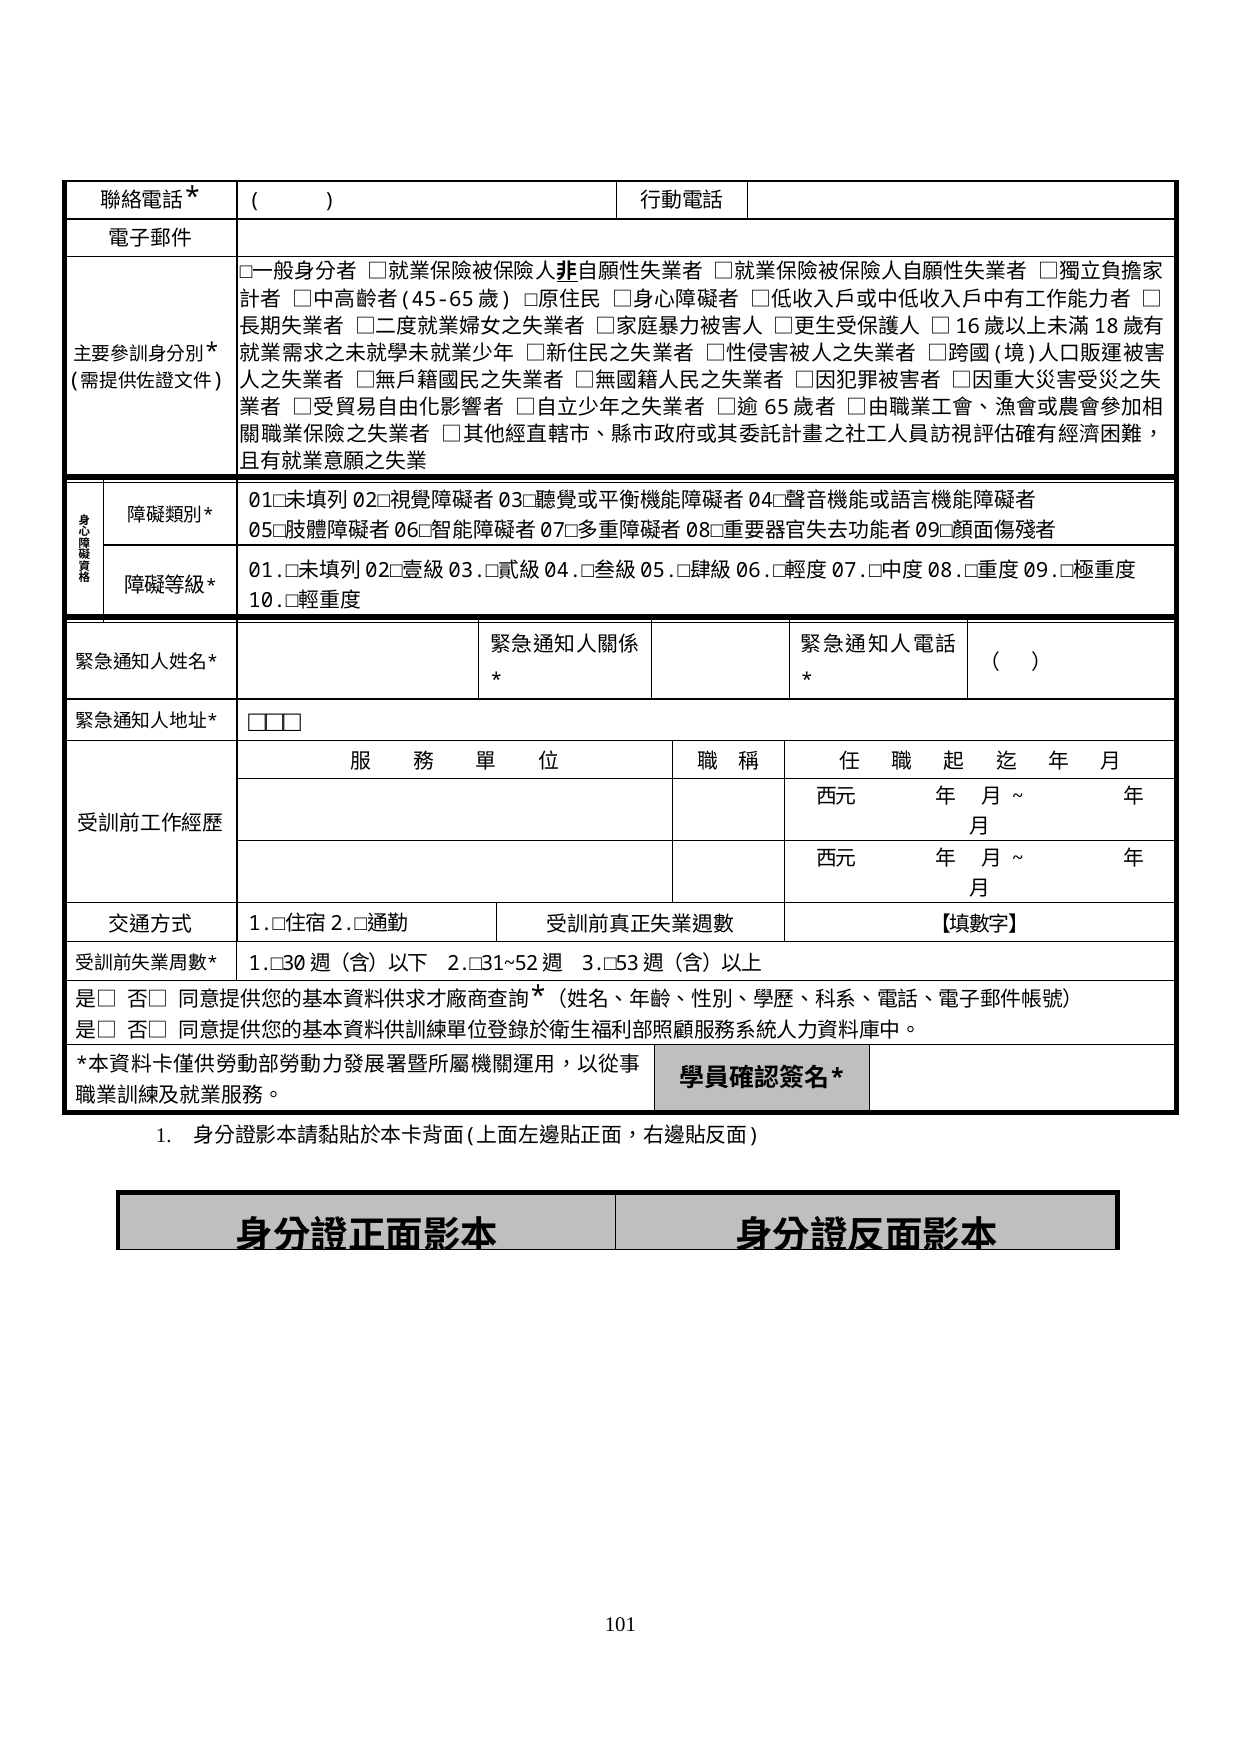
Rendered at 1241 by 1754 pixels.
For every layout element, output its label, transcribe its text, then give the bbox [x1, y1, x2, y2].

table_cell *本資料卡僅供勞動部勞動力發展署暨所屬機關運用，以從事職業訓練及就業服務。 [67, 1045, 654, 1110]
table_cell 緊急通知人姓名* [67, 623, 236, 698]
table_cell 任 職 起 迄 年 月 [785, 741, 1174, 777]
table_cell 學員確認簽名* [655, 1045, 869, 1110]
table_cell 行動電話 [617, 182, 747, 218]
table_cell [652, 623, 789, 698]
table_cell 聯絡電話* [67, 182, 236, 218]
table_cell 身心障礙資格 [67, 483, 103, 614]
table_cell [238, 841, 672, 902]
table_header 身分證反面影本 [616, 1195, 1115, 1249]
table_cell [238, 220, 1174, 256]
table_cell [238, 779, 672, 839]
table_cell [238, 623, 478, 698]
table_cell 電子郵件 [67, 220, 236, 256]
table_header 身分證正面影本 [120, 1195, 615, 1249]
table_cell 服 務 單 位 [238, 741, 672, 777]
table_cell 1.□30週（含）以下 2.□31~52週 3.□53週（含）以上 [237, 942, 1174, 980]
table_cell 受訓前工作經歷 [67, 741, 236, 902]
table_cell [748, 182, 1174, 218]
table_cell 西元 年 月 ~ 年 月 [785, 841, 1174, 902]
table_cell 受訓前真正失業週數 [497, 903, 784, 941]
table_cell 交通方式 [67, 903, 236, 941]
table_cell ( ) [238, 182, 616, 218]
table_cell □一般身分者 □就業保險被保險人非自願性失業者 □就業保險被保險人自願性失業者 □獨立負擔家計者 □中高齡者(45-65歲) □原住民 □身心障礙者 □低收入戶或中低收入戶中有工作能力者 □長期失業者 □二度就業婦女之失業者 □家庭暴力被害人 □更生受保護人 □16歲以上未滿18歲有就業需求之未就學未就業少年 □新住民之失業者 □性侵害被人之失業者 □跨國(境)人口販運被害人之失業者 □無戶籍國民之失業者 □無國籍人民之失業者 □因犯罪被害者 □因重大災害受災之失業者 □受貿易自由化影響者 □自立少年之失業者 □逾65歲者 □由職業工會、漁會或農會參加相關職業保險之失業者 □其他經直轄市、縣市政府或其委託計畫之社工人員訪視評估確有經濟困難，且有就業意願之失業 [238, 257, 1174, 474]
table_cell 障礙等級* [104, 546, 236, 614]
table_cell 01□未填列02□視覺障礙者03□聽覺或平衡機能障礙者04□聲音機能或語言機能障礙者 05□肢體障礙者06□智能障礙者07□多重障礙者08□重要器官失去功能者09□顏面傷殘者 [238, 483, 1174, 544]
table_cell 西元 年 月 ~ 年 月 [785, 779, 1174, 839]
table_cell 緊急通知人電話* [790, 623, 967, 698]
table_cell 1.□住宿2.□通勤 [238, 903, 496, 941]
table_cell 障礙類別* [104, 483, 236, 544]
table_cell 【填數字】 [785, 903, 1174, 941]
table_cell 主要參訓身分別* (需提供佐證文件) [67, 257, 236, 474]
table_cell 受訓前失業周數* [67, 942, 236, 980]
table_cell 緊急通知人地址* [67, 700, 236, 739]
table_cell [673, 841, 784, 902]
table_cell 緊急通知人關係* [479, 623, 651, 698]
table_cell [673, 779, 784, 839]
table_cell □□□ [238, 700, 1174, 739]
list 身分證影本請黏貼於本卡背面(上面左邊貼正面，右邊貼反面) [156, 1115, 1122, 1152]
table_cell 01.□未填列02□壹級03.□貳級04.□叁級05.□肆級06.□輕度07.□中度08.□重度09.□極重度 10.□輕重度 [238, 546, 1174, 614]
table_cell 職 稱 [673, 741, 784, 777]
table_cell [870, 1045, 1174, 1110]
table_cell 是□ 否□ 同意提供您的基本資料供求才廠商查詢*（姓名、年齡、性別、學歷、科系、電話、電子郵件帳號） 是□ 否□ 同意提供您的基本資料供訓練單位登錄於衛生福利部照顧服務系統人力資料庫中。 [67, 981, 1174, 1044]
table_cell （ ） [968, 623, 1174, 698]
